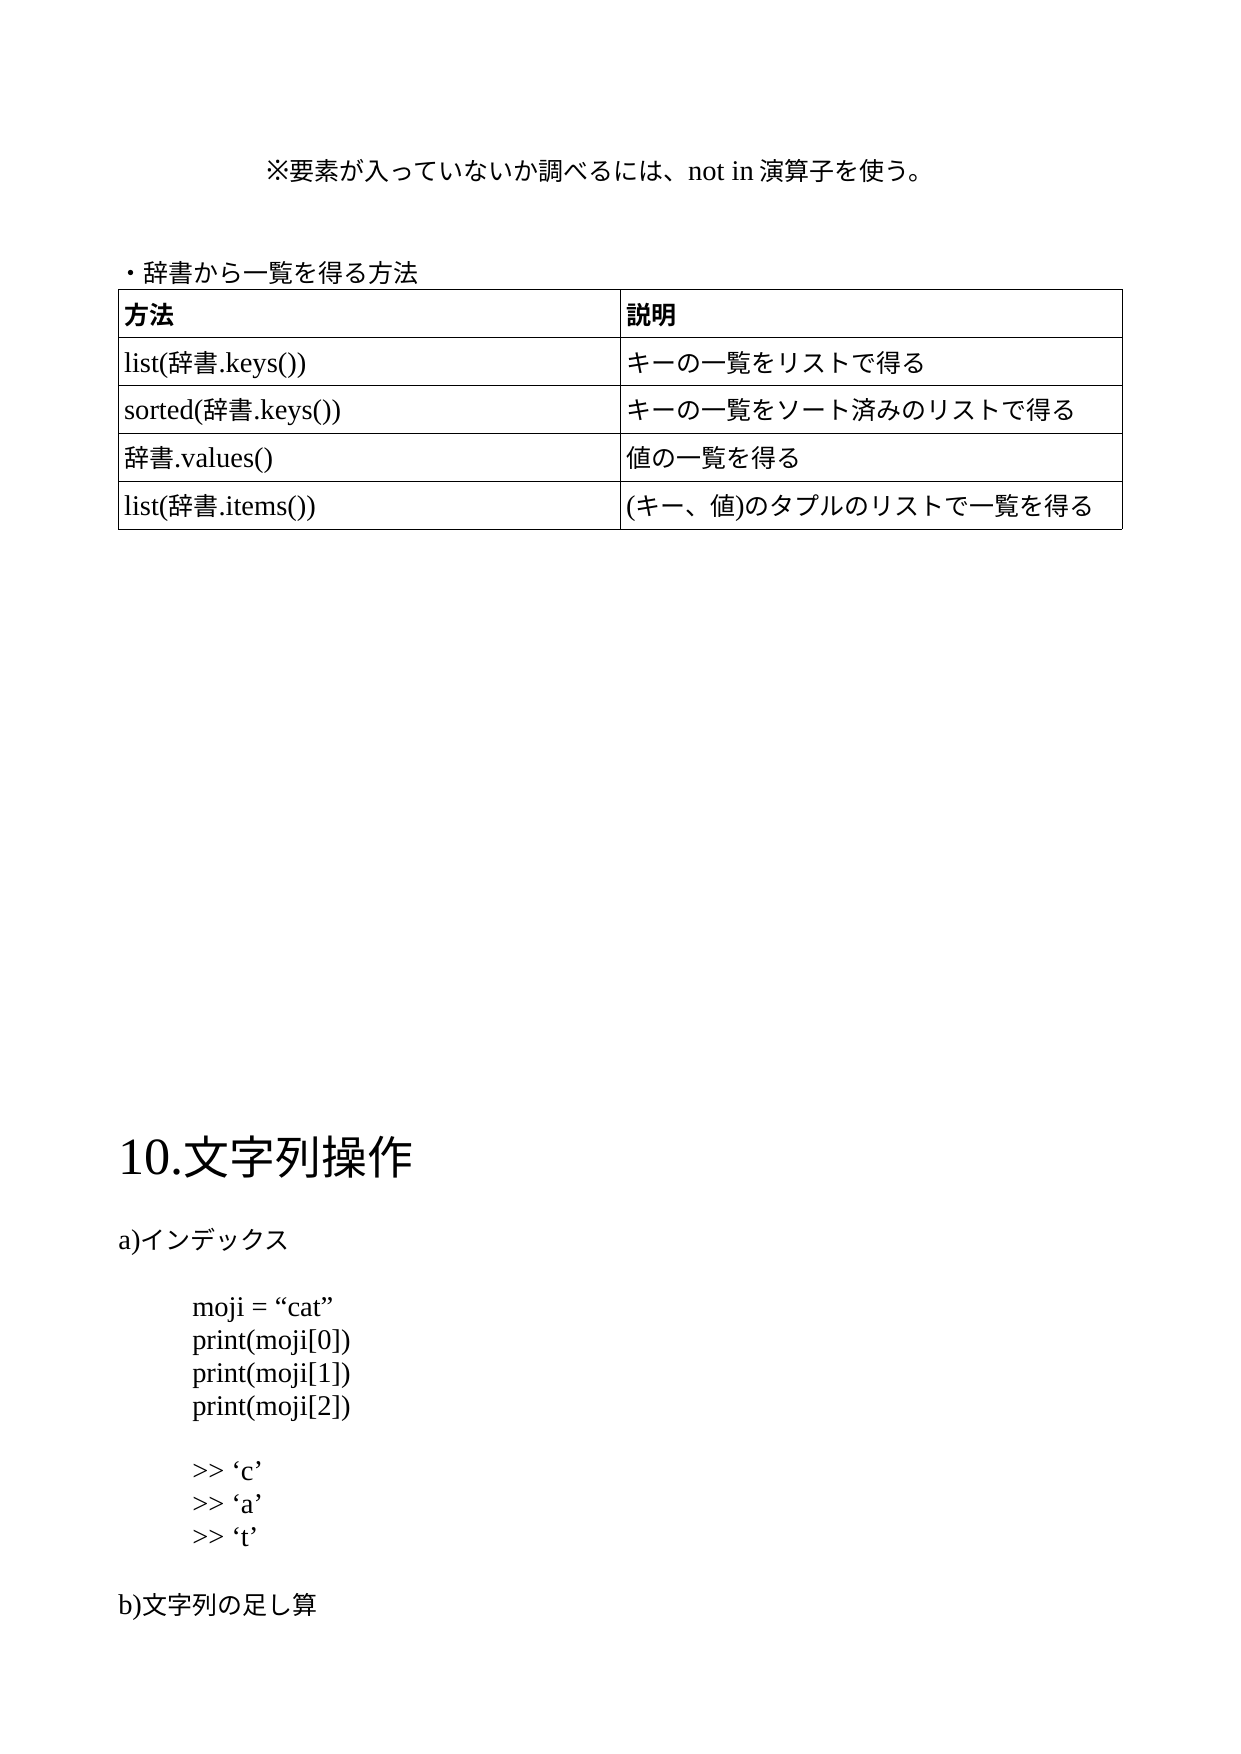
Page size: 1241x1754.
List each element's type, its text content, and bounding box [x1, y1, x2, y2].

text ・辞書から一覧を得る方法 [118, 253, 1122, 289]
table_cell sorted(辞書.keys()) [119, 386, 620, 433]
text print(moji[1]) [118, 1355, 1122, 1388]
text a)インデックス [118, 1220, 1122, 1257]
text 10.文字列操作 [118, 1121, 1122, 1187]
table_cell キーの一覧をリストで得る [621, 338, 1122, 385]
table_cell (キー、値)のタプルのリストで一覧を得る [621, 482, 1122, 528]
text print(moji[2]) [118, 1388, 1122, 1421]
table_cell 辞書.values() [119, 434, 620, 481]
text b)文字列の足し算 [118, 1586, 1122, 1622]
text >> ‘t’ [118, 1520, 1122, 1553]
table_cell 値の一覧を得る [621, 434, 1122, 481]
text >> ‘a’ [118, 1487, 1122, 1520]
table_cell list(辞書.keys()) [119, 338, 620, 385]
text print(moji[0]) [118, 1322, 1122, 1355]
table_cell list(辞書.items()) [119, 482, 620, 528]
table_header 説明 [621, 290, 1122, 337]
table_header 方法 [119, 290, 620, 337]
text >> ‘c’ [118, 1454, 1122, 1487]
table_cell キーの一覧をソート済みのリストで得る [621, 386, 1122, 433]
text ※要素が入っていないか調べるには、not in演算子を使う。 [118, 151, 1122, 187]
text moji = “cat” [118, 1289, 1122, 1322]
